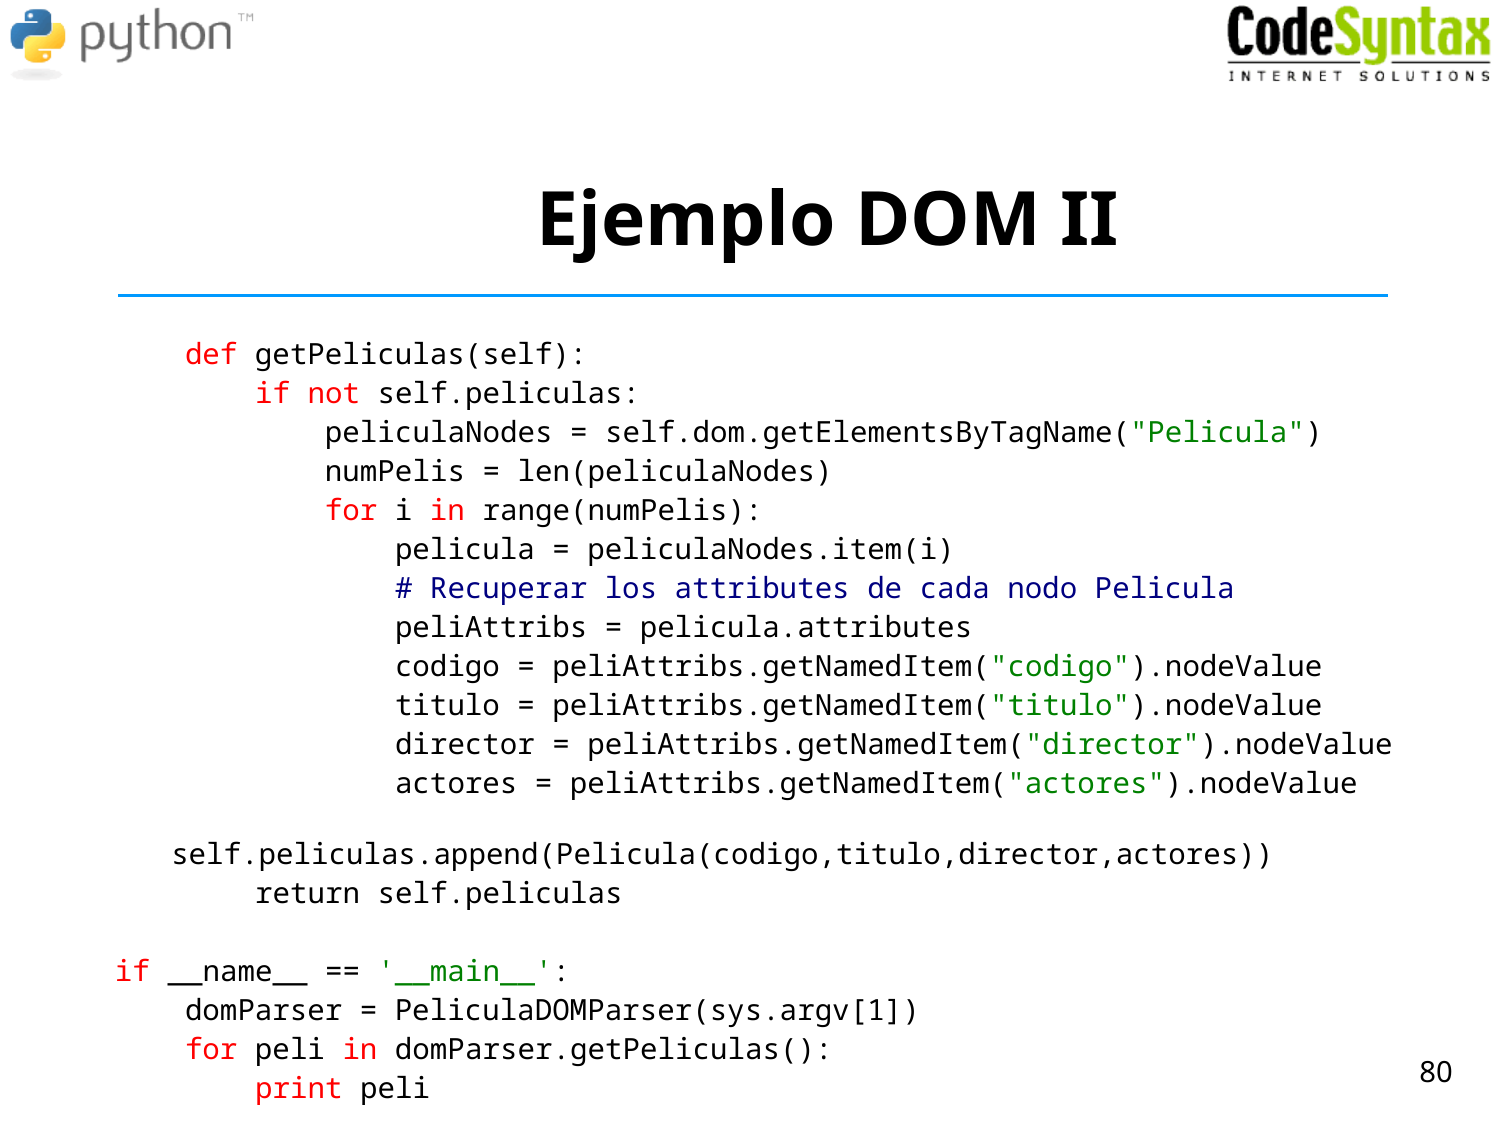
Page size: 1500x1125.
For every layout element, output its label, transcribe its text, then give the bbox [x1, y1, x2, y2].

list def getPeliculas(self): if not self.peliculas: peliculaNodes = self.dom.getElementsByTagName("Pelicula") numPelis = len(peliculaNodes) for i in range(numPelis): pelicula = peliculaNodes.item(i) # Recuperar los attributes de cada nodo Pelicula peliAttribs = pelicula.attributes codigo = peliAttribs.getNamedItem("codigo").nodeValue titulo = peliAttribs.getNamedItem("titulo").nodeValue director = peliAttribs.getNamedItem("director").nodeValue actores = peliAttribs.getNamedItem("actores").nodeValue self.peliculas.append(Pelicula(codigo,titulo,director,actores)) return self.peliculas if __name__ == '__main__': domParser = PeliculaDOMParser(sys.argv[1]) for peli in domParser.getPeliculas(): print peli [100, 331, 1469, 1033]
picture [0, 0, 286, 92]
title Ejemplo DOM II [188, 35, 1468, 276]
picture [1226, 5, 1500, 83]
